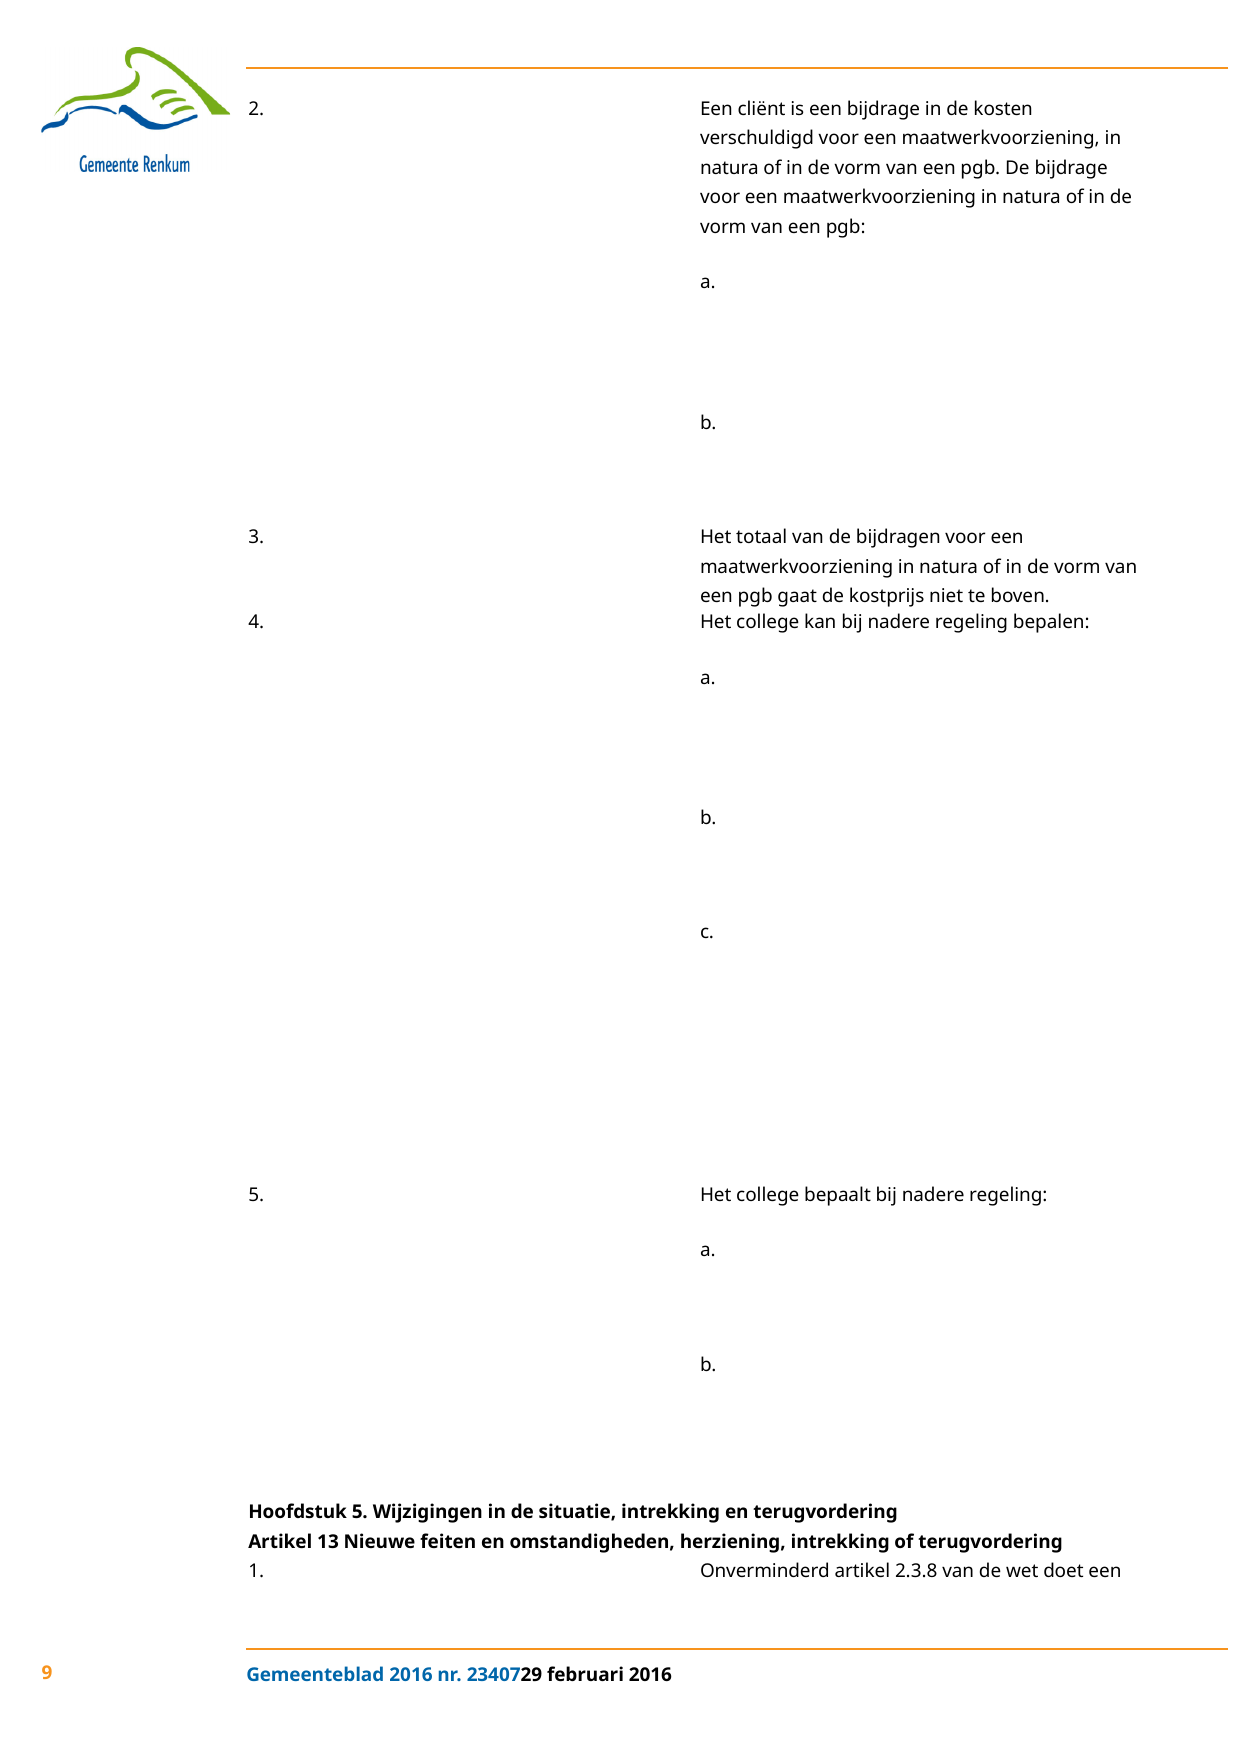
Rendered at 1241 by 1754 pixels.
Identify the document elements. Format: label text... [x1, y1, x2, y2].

table_header a. [700, 1237, 1152, 1292]
table_header b. [700, 1351, 1152, 1495]
table_header a. [700, 664, 1152, 749]
table_cell 4. [248, 609, 700, 1181]
table_header Onverminderd artikel 2.3.8 van de wet doet een [700, 1558, 1152, 1583]
picture [41, 47, 231, 172]
table_header c. [700, 919, 1152, 1181]
table_cell Het college kan bij nadere regeling bepalen: [700, 609, 1152, 664]
table_cell [700, 749, 1152, 804]
table_cell [700, 1292, 1152, 1351]
text Artikel 13 Nieuwe feiten en omstandigheden, herziening, intrekking of terugvordering [248, 1528, 1152, 1554]
table_cell Het college bepaalt bij nadere regeling: [700, 1181, 1152, 1237]
table_cell [700, 353, 1152, 409]
table_cell [700, 859, 1152, 919]
table_header 1. [248, 1558, 700, 1583]
table_header a. [700, 269, 1152, 353]
text Hoofdstuk 5. Wijzigingen in de situatie, intrekking en terugvordering [248, 1498, 1152, 1524]
table_cell Een cliënt is een bijdrage in de kosten verschuldigd voor een maatwerkvoorziening, in natura of in de vorm van een pgb. De bijdrage voor een maatwerkvoorziening in natura of in de vorm van een pgb: [700, 95, 1152, 269]
table_cell 2. [248, 95, 700, 523]
table_cell Het totaal van de bijdragen voor een maatwerkvoorziening in natura of in de vorm van een pgb gaat de kostprijs niet te boven. [700, 524, 1152, 608]
table_cell 3. [248, 524, 700, 608]
table_cell 5. [248, 1181, 700, 1495]
table_header b. [700, 804, 1152, 859]
table_header b. [700, 409, 1152, 523]
